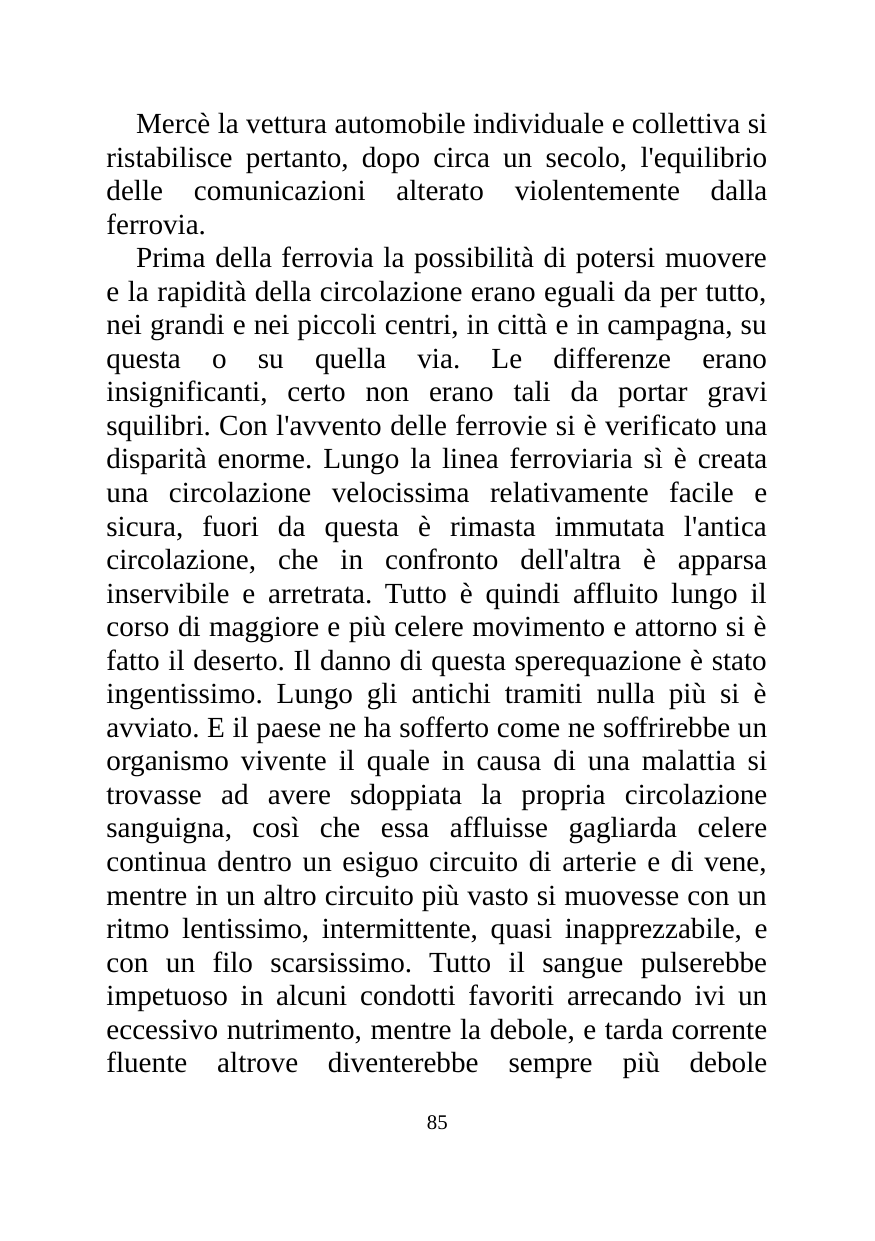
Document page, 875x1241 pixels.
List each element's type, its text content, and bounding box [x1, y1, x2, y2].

text Prima della ferrovia la possibilità di potersi muovere e la rapidità della circolazione erano eguali da per tutto, nei grandi e nei piccoli centri, in città e in campagna, su questa o su quella via. Le differenze erano insignificanti, certo non erano tali da portar gravi squilibri. Con l'avvento delle ferrovie si è verificato una disparità enorme. Lungo la linea ferroviaria sì è creata una circolazione velocissima relativamente facile e sicura, fuori da questa è rimasta immutata l'antica circolazione, che in confronto dell'altra è apparsa inservibile e arretrata. Tutto è quindi affluito lungo il corso di maggiore e più celere movimento e attorno si è fatto il deserto. Il danno di questa sperequazione è stato ingentissimo. Lungo gli antichi tramiti nulla più si è avviato. E il paese ne ha sofferto come ne soffrirebbe un organismo vivente il quale in causa di una malattia si trovasse ad avere sdoppiata la propria circolazione sanguigna, così che essa affluisse gagliarda celere continua dentro un esiguo circuito di arterie e di vene, mentre in un altro circuito più vasto si muovesse con un ritmo lentissimo, intermittente, quasi inapprezzabile, e con un filo scarsissimo. Tutto il sangue pulserebbe impetuoso in alcuni condotti favoriti arrecando ivi un eccessivo nutrimento, mentre la debole, e tarda corrente fluente altrove diventerebbe sempre più debole [106, 240, 768, 1079]
text Mercè la vettura automobile individuale e collettiva si ristabilisce pertanto, dopo circa un secolo, l'equilibrio delle comunicazioni alterato violentemente dalla ferrovia. [106, 106, 768, 240]
